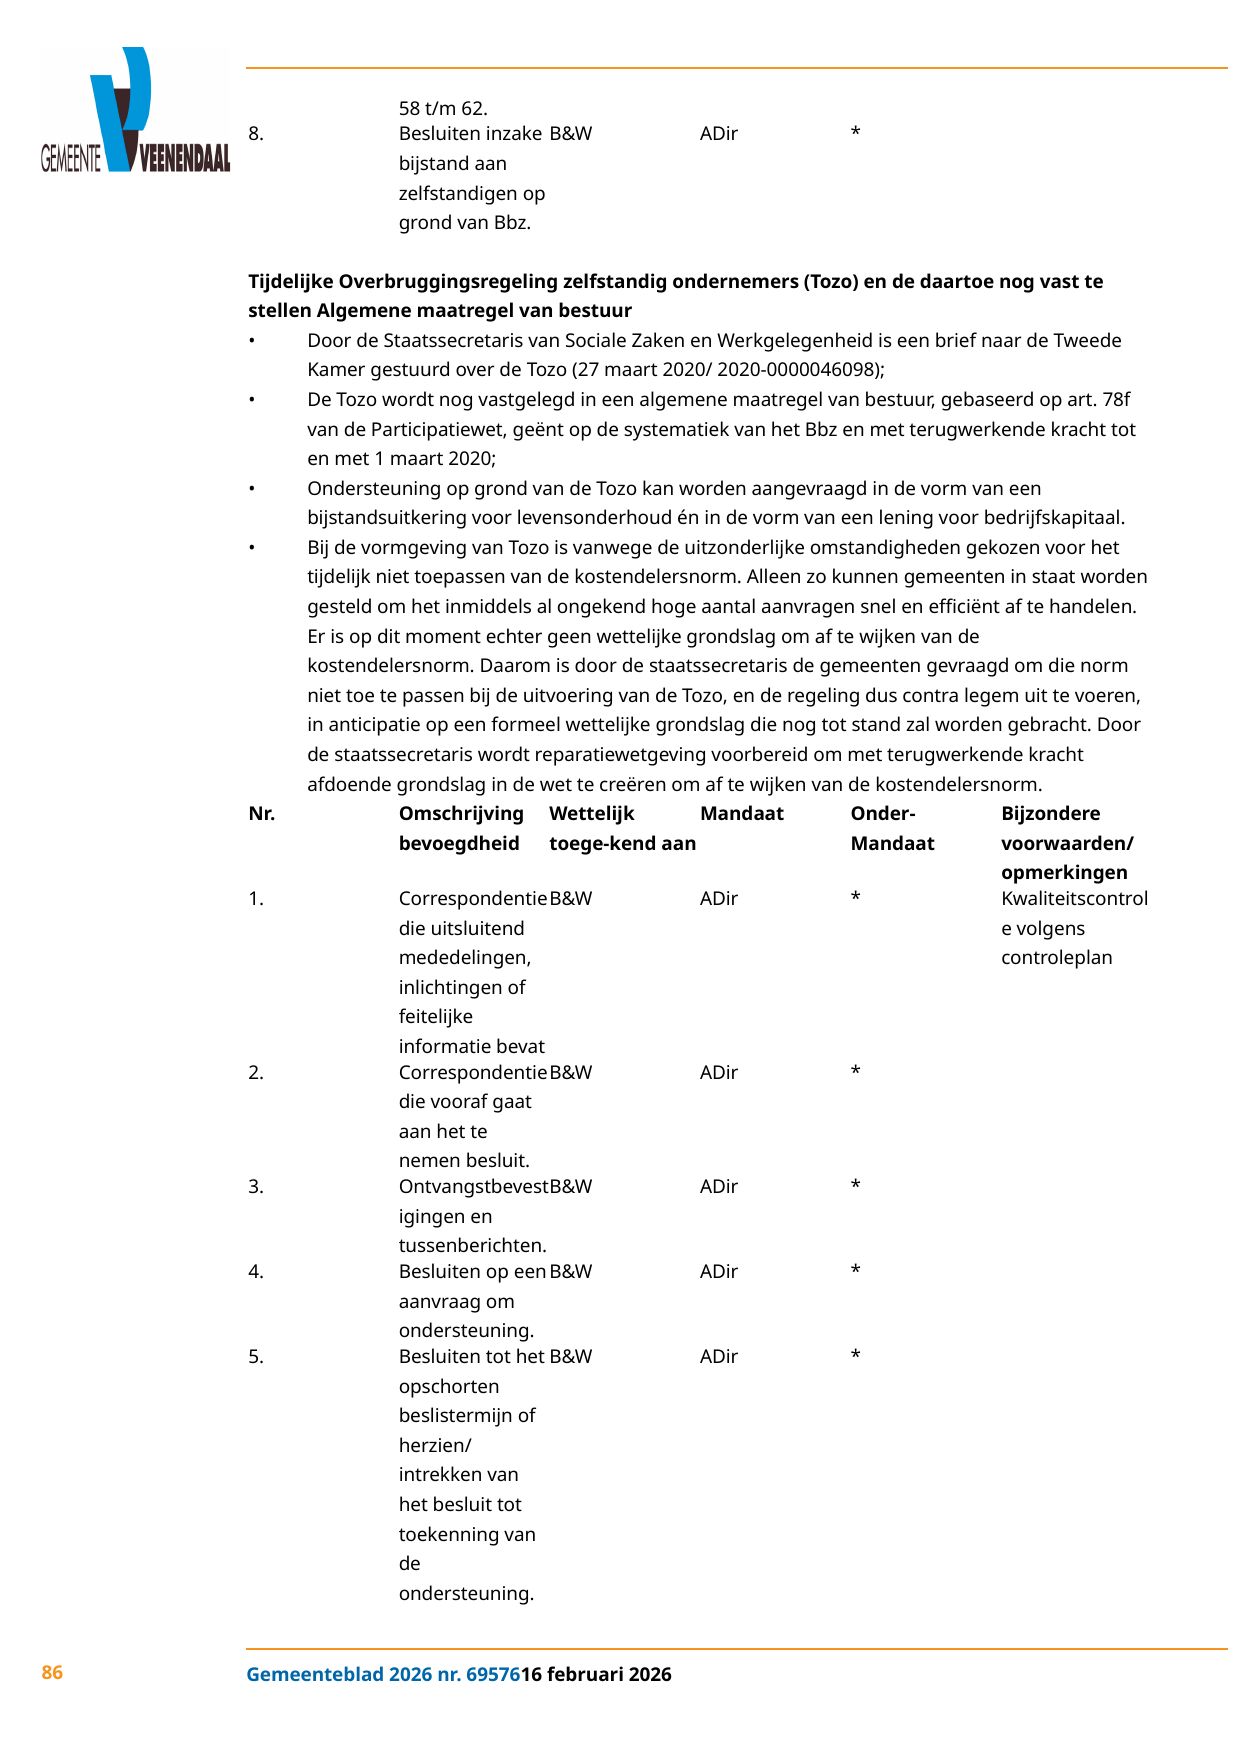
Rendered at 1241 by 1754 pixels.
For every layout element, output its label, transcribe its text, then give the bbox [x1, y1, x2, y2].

table_cell ADir [700, 1059, 850, 1173]
table_cell 5. [248, 1343, 398, 1606]
table_cell ADir [700, 1174, 850, 1258]
table_cell [1001, 1174, 1152, 1258]
table_cell Kwaliteitscontrole volgens controleplan [1001, 885, 1152, 1059]
table_cell B&W [549, 1343, 700, 1606]
table_cell Besluiten inzake bijstand aan zelfstandigen op grond van Bbz. [399, 121, 549, 235]
table_cell * [850, 1258, 1001, 1343]
table_header Omschrijving bevoegdheid [399, 800, 549, 885]
table_cell [549, 95, 700, 121]
table_cell * [850, 1174, 1001, 1258]
table_cell Correspondentie die vooraf gaat aan het te nemen besluit. [399, 1059, 549, 1173]
table_cell ADir [700, 121, 850, 235]
table_cell 2. [248, 1059, 398, 1173]
table_cell * [850, 1343, 1001, 1606]
table_cell [700, 95, 850, 121]
table_cell [1001, 1258, 1152, 1343]
table_cell Besluiten op een aanvraag om ondersteuning. [399, 1258, 549, 1343]
table_cell [1001, 1059, 1152, 1173]
list Bij de vormgeving van Tozo is vanwege de uitzonderlijke omstandigheden gekozen voor het tijdelijk niet toepassen van de kostendelersnorm. Alleen zo kunnen gemeenten in staat worden gesteld om het inmiddels al ongekend hoge aantal aanvragen snel en efficiënt af te handelen. Er is op dit moment echter geen wettelijke grondslag om af te wijken van de kostendelersnorm. Daarom is door de staatssecretaris de gemeenten gevraagd om die norm niet toe te passen bij de uitvoering van de Tozo, en de regeling dus contra legem uit te voeren, in anticipatie op een formeel wettelijke grondslag die nog tot stand zal worden gebracht. Door de staatssecretaris wordt reparatiewetgeving voorbereid om met terugwerkende kracht afdoende grondslag in de wet te creëren om af te wijken van de kostendelersnorm. [248, 534, 1152, 796]
table_cell 3. [248, 1174, 398, 1258]
table_cell 4. [248, 1258, 398, 1343]
table_cell * [850, 121, 1001, 235]
table_cell [1001, 121, 1152, 235]
table_cell [248, 95, 398, 121]
table_cell 1. [248, 885, 398, 1059]
table_cell Ontvangstbevestigingen en tussenberichten. [399, 1174, 549, 1258]
table_cell B&W [549, 1059, 700, 1173]
table_cell ADir [700, 1258, 850, 1343]
table_header Mandaat [700, 800, 850, 885]
table_header Nr. [248, 800, 398, 885]
text Tijdelijke Overbruggingsregeling zelfstandig ondernemers (Tozo) en de daartoe nog vast te stellen Algemene maatregel van bestuur [248, 268, 1152, 323]
table_cell B&W [549, 1174, 700, 1258]
list Door de Staatssecretaris van Sociale Zaken en Werkgelegenheid is een brief naar de Tweede Kamer gestuurd over de Tozo (27 maart 2020/ 2020-0000046098); [248, 327, 1152, 382]
list Ondersteuning op grond van de Tozo kan worden aangevraagd in de vorm van een bijstandsuitkering voor levensonderhoud én in de vorm van een lening voor bedrijfskapitaal. [248, 475, 1152, 530]
picture [41, 47, 130, 172]
table_cell [1001, 95, 1152, 121]
table_cell B&W [549, 121, 700, 235]
table_header Onder- Mandaat [850, 800, 1001, 885]
table_cell 8. [248, 121, 398, 235]
table_cell ADir [700, 1343, 850, 1606]
table_cell B&W [549, 1258, 700, 1343]
table_cell Besluiten tot het opschorten beslistermijn of herzien/ intrekken van het besluit tot toekenning van de ondersteuning. [399, 1343, 549, 1606]
table_cell Correspondentie die uitsluitend mededelingen, inlichtingen of feitelijke informatie bevat [399, 885, 549, 1059]
table_cell * [850, 885, 1001, 1059]
list De Tozo wordt nog vastgelegd in een algemene maatregel van bestuur, gebaseerd op art. 78f van de Participatiewet, geënt op de systematiek van het Bbz en met terugwerkende kracht tot en met 1 maart 2020; [248, 386, 1152, 471]
table_header Bijzondere voorwaarden/ opmerkingen [1001, 800, 1152, 885]
table_cell B&W [549, 885, 700, 1059]
table_cell [850, 95, 1001, 121]
table_cell [1001, 1343, 1152, 1606]
table_header Wettelijk toege-kend aan [549, 800, 700, 885]
table_cell 58 t/m 62. [399, 95, 549, 121]
table_cell ADir [700, 885, 850, 1059]
picture [123, 47, 231, 172]
table_cell * [850, 1059, 1001, 1173]
